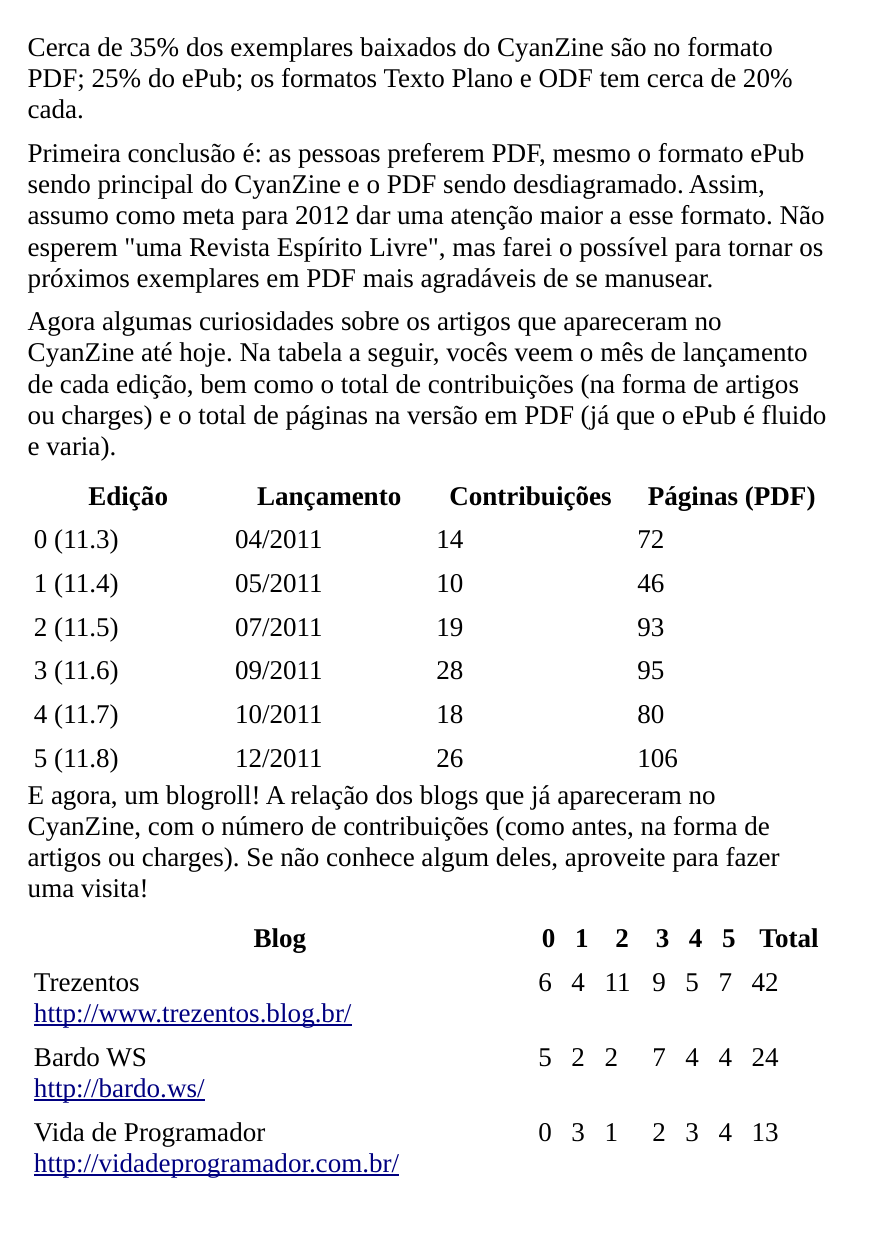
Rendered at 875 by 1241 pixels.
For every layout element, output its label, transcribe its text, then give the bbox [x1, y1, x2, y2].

table_cell 9 [646, 960, 679, 1035]
text Cerca de 35% dos exemplares baixados do CyanZine são no formato PDF; 25% do ePub; os formatos Texto Plano e ODF tem cerca de 20% cada. [27, 31, 832, 125]
table_cell 6 [532, 960, 565, 1035]
table_cell 07/2011 [229, 605, 430, 648]
table_header 1 [565, 916, 598, 960]
table_header Blog [28, 916, 532, 960]
table_cell 42 [745, 960, 832, 1035]
table_cell 4 [712, 1035, 745, 1109]
table_cell 1 (11.4) [28, 561, 228, 604]
table_cell Trezentos http://www.trezentos.blog.br/ [28, 960, 532, 1035]
table_cell 04/2011 [229, 517, 430, 561]
table_header 3 [646, 916, 679, 960]
table_cell 19 [430, 605, 631, 648]
table_cell 26 [430, 736, 631, 779]
table_cell 3 [679, 1110, 712, 1184]
table_cell 09/2011 [229, 648, 430, 692]
table_cell 80 [631, 692, 832, 736]
table_cell 12/2011 [229, 736, 430, 779]
table_cell 5 (11.8) [28, 736, 228, 779]
table_cell 72 [631, 517, 832, 561]
table_cell 13 [745, 1110, 832, 1184]
table_cell 0 (11.3) [28, 517, 228, 561]
table_header Edição [28, 474, 228, 517]
table_header 4 [679, 916, 712, 960]
table_cell 2 [598, 1035, 646, 1109]
table_cell 4 [679, 1035, 712, 1109]
table_cell 93 [631, 605, 832, 648]
table_cell 4 [712, 1110, 745, 1184]
text Agora algumas curiosidades sobre os artigos que apareceram no CyanZine até hoje. Na tabela a seguir, vocês veem o mês de lançamento de cada edição, bem como o total de contribuições (na forma de artigos ou charges) e o total de páginas na versão em PDF (já que o ePub é fluido e varia). [27, 305, 832, 461]
table_cell 3 (11.6) [28, 648, 228, 692]
table_header Total [745, 916, 832, 960]
table_cell 95 [631, 648, 832, 692]
table_cell 05/2011 [229, 561, 430, 604]
table_cell 10 [430, 561, 631, 604]
table_cell 3 [565, 1110, 598, 1184]
table_cell 2 (11.5) [28, 605, 228, 648]
table_cell 46 [631, 561, 832, 604]
table_cell 11 [598, 960, 646, 1035]
table_cell 7 [646, 1035, 679, 1109]
table_cell 5 [679, 960, 712, 1035]
table_cell 4 (11.7) [28, 692, 228, 736]
table_cell 0 [532, 1110, 565, 1184]
table_header 0 [532, 916, 565, 960]
table_cell 10/2011 [229, 692, 430, 736]
table_cell 28 [430, 648, 631, 692]
table_cell 4 [565, 960, 598, 1035]
table_header Lançamento [229, 474, 430, 517]
table_cell 5 [532, 1035, 565, 1109]
table_cell 7 [712, 960, 745, 1035]
table_cell 18 [430, 692, 631, 736]
table_cell 2 [646, 1110, 679, 1184]
table_header Contribuições [430, 474, 631, 517]
table_header 2 [598, 916, 646, 960]
text Primeira conclusão é: as pessoas preferem PDF, mesmo o formato ePub sendo principal do CyanZine e o PDF sendo desdiagramado. Assim, assumo como meta para 2012 dar uma atenção maior a esse formato. Não esperem "uma Revista Espírito Livre", mas farei o possível para tornar os próximos exemplares em PDF mais agradáveis de se manusear. [27, 137, 832, 293]
table_cell 1 [598, 1110, 646, 1184]
table_header 5 [712, 916, 745, 960]
table_cell 24 [745, 1035, 832, 1109]
table_cell Bardo WS http://bardo.ws/ [28, 1035, 532, 1109]
text E agora, um blogroll! A relação dos blogs que já apareceram no CyanZine, com o número de contribuições (como antes, na forma de artigos ou charges). Se não conhece algum deles, aproveite para fazer uma visita! [27, 779, 832, 904]
table_cell Vida de Programador http://vidadeprogramador.com.br/ [28, 1110, 532, 1184]
table_cell 14 [430, 517, 631, 561]
table_cell 106 [631, 736, 832, 779]
table_header Páginas (PDF) [631, 474, 832, 517]
table_cell 2 [565, 1035, 598, 1109]
